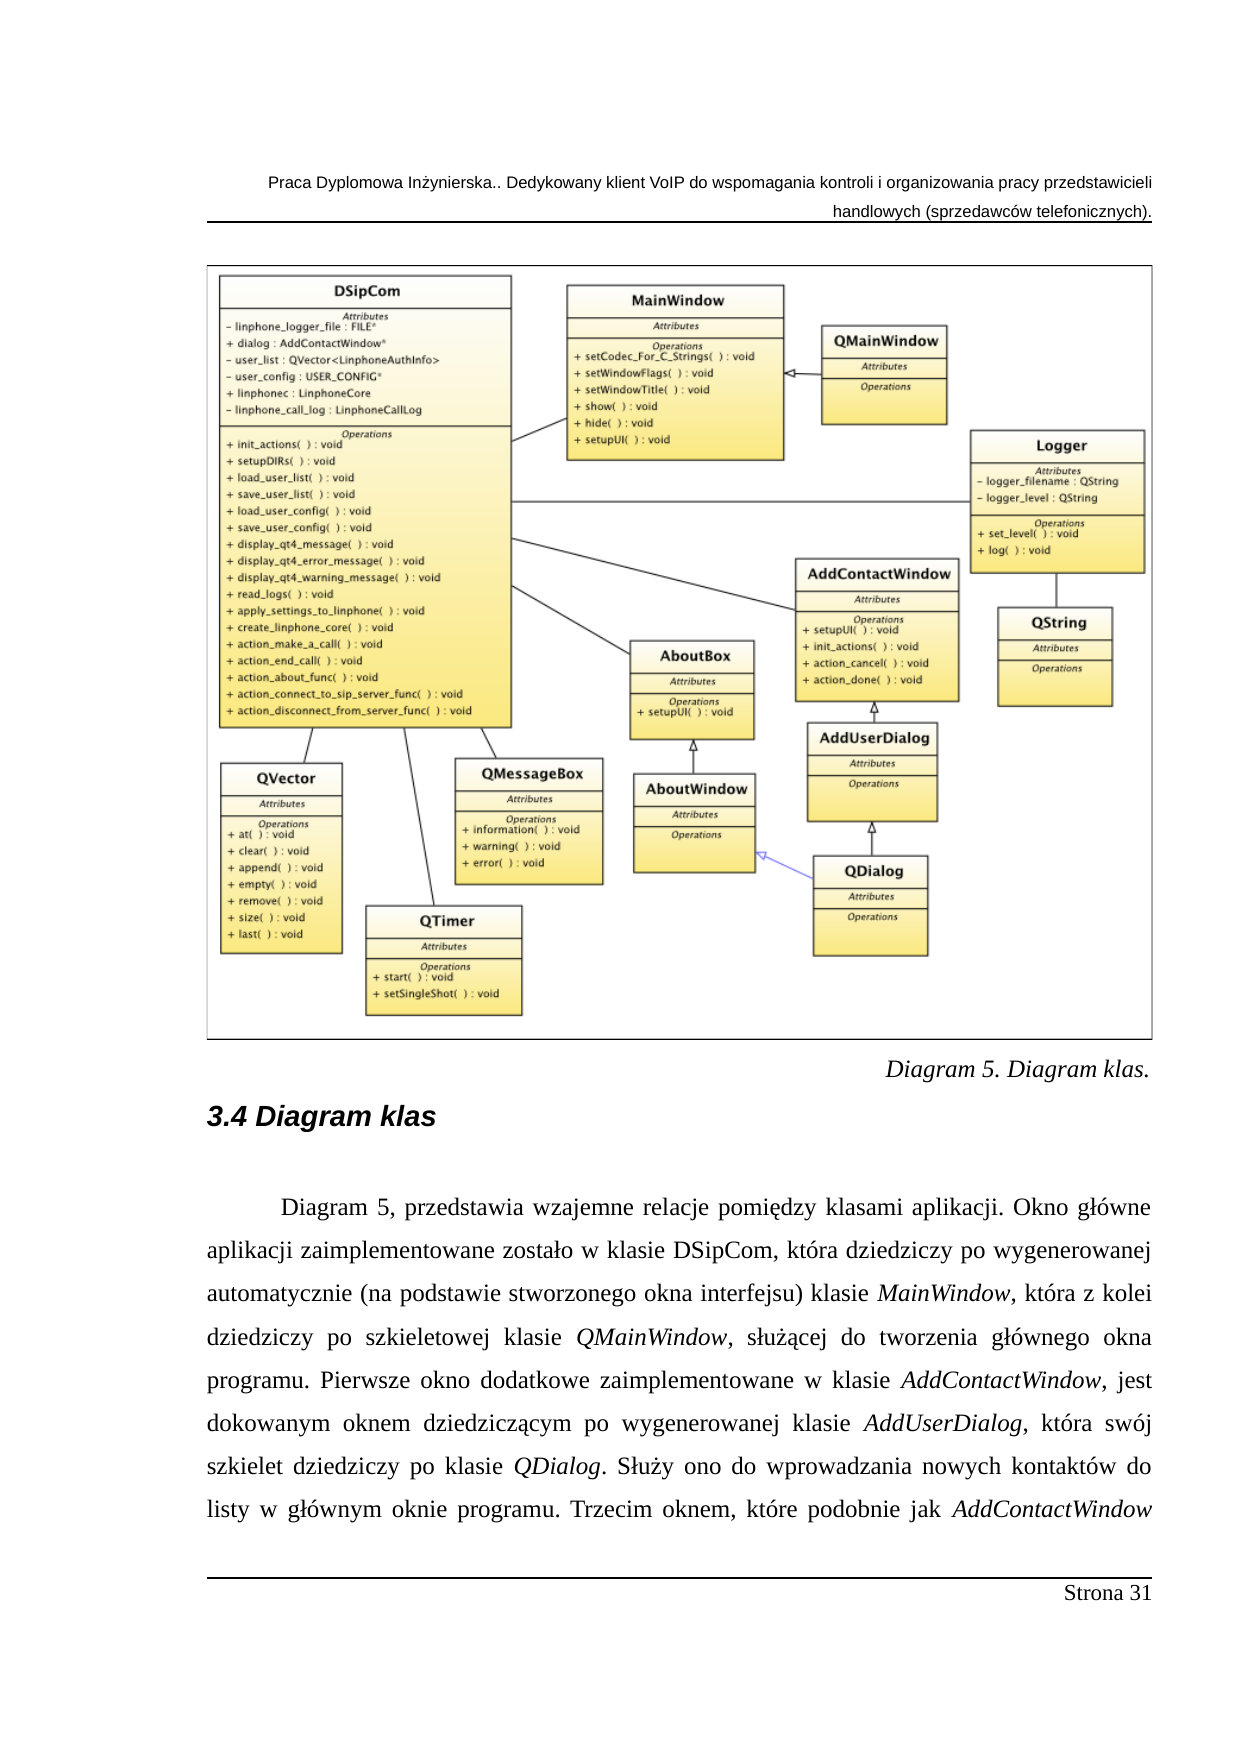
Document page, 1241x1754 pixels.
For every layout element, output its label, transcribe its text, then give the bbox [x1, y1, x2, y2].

picture [206, 265, 1153, 1040]
text Diagram 5, przedstawia wzajemne relacje pomiędzy klasami aplikacji. Okno główne aplikacji zaimplementowane zostało w klasie DSipCom, która dziedziczy po wygenerowanej automatycznie (na podstawie stworzonego okna interfejsu) klasie MainWindow, która z kolei dziedziczy po szkieletowej klasie QMainWindow, służącej do tworzenia głównego okna programu. Pierwsze okno dodatkowe zaimplementowane w klasie AddContactWindow, jest dokowanym oknem dziedziczącym po wygenerowanej klasie AddUserDialog, która swój szkielet dziedziczy po klasie QDialog. Służy ono do wprowadzania nowych kontaktów do listy w głównym oknie programu. Trzecim oknem, które podobnie jak AddContactWindow [207, 1192, 1152, 1523]
text Diagram 5. Diagram klas. [207, 1040, 1152, 1083]
subtitle 3.4 Diagram klas [207, 1083, 1152, 1133]
subtitle [207, 253, 1152, 265]
